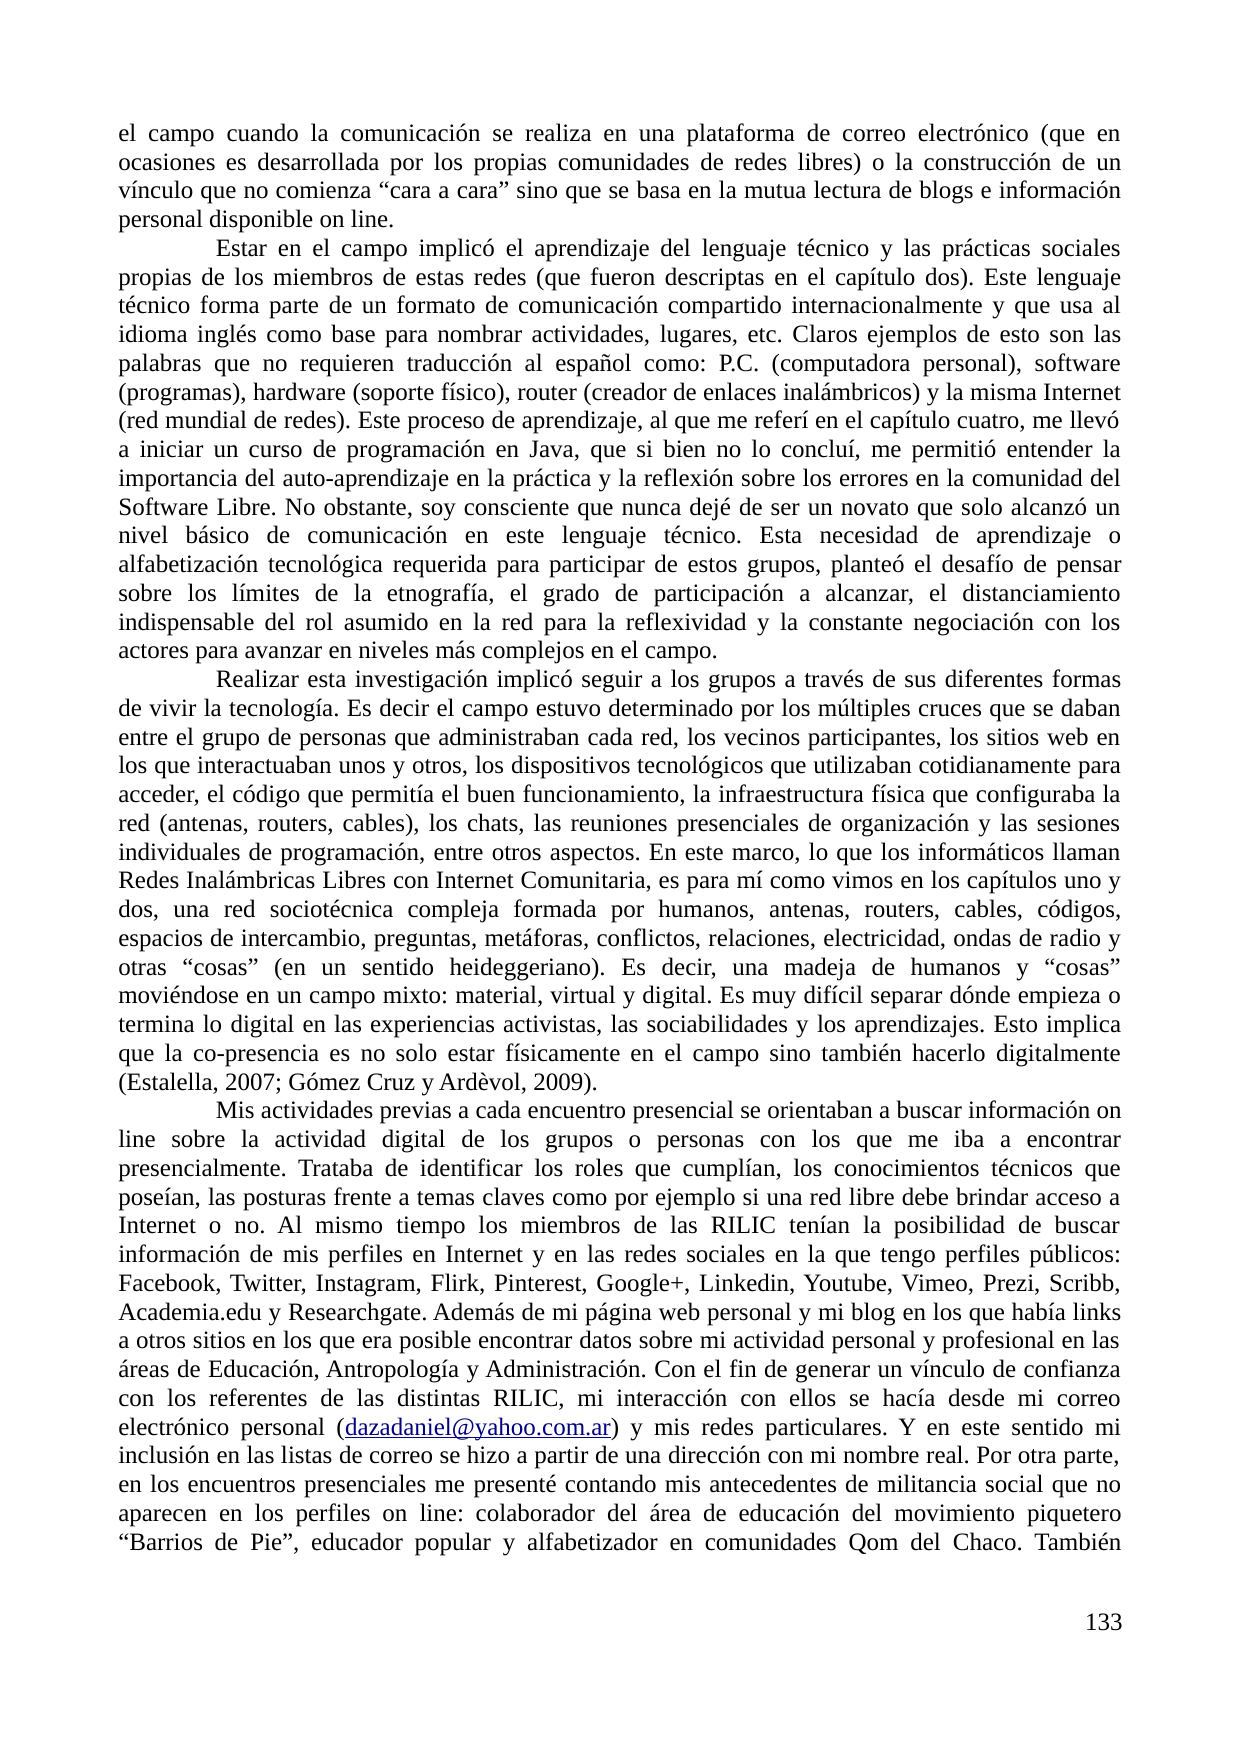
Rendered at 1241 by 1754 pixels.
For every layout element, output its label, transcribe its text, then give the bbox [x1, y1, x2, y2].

text Estar en el campo implicó el aprendizaje del lenguaje técnico y las prácticas sociales propias de los miembros de estas redes (que fueron descriptas en el capítulo dos). Este lenguaje técnico forma parte de un formato de comunicación compartido internacionalmente y que usa al idioma inglés como base para nombrar actividades, lugares, etc. Claros ejemplos de esto son las palabras que no requieren traducción al español como: P.C. (computadora personal), software (programas), hardware (soporte físico), router (creador de enlaces inalámbricos) y la misma Internet (red mundial de redes). Este proceso de aprendizaje, al que me referí en el capítulo cuatro, me llevó a iniciar un curso de programación en Java, que si bien no lo concluí, me permitió entender la importancia del auto-aprendizaje en la práctica y la reflexión sobre los errores en la comunidad del Software Libre. No obstante, soy consciente que nunca dejé de ser un novato que solo alcanzó un nivel básico de comunicación en este lenguaje técnico. Esta necesidad de aprendizaje o alfabetización tecnológica requerida para participar de estos grupos, planteó el desafío de pensar sobre los límites de la etnografía, el grado de participación a alcanzar, el distanciamiento indispensable del rol asumido en la red para la reflexividad y la constante negociación con los actores para avanzar en niveles más complejos en el campo. [118, 233, 1122, 664]
text Mis actividades previas a cada encuentro presencial se orientaban a buscar información on line sobre la actividad digital de los grupos o personas con los que me iba a encontrar presencialmente. Trataba de identificar los roles que cumplían, los conocimientos técnicos que poseían, las posturas frente a temas claves como por ejemplo si una red libre debe brindar acceso a Internet o no. Al mismo tiempo los miembros de las RILIC tenían la posibilidad de buscar información de mis perfiles en Internet y en las redes sociales en la que tengo perfiles públicos: Facebook, Twitter, Instagram, Flirk, Pinterest, Google+, Linkedin, Youtube, Vimeo, Prezi, Scribb, Academia.edu y Researchgate. Además de mi página web personal y mi blog en los que había links a otros sitios en los que era posible encontrar datos sobre mi actividad personal y profesional en las áreas de Educación, Antropología y Administración. Con el fin de generar un vínculo de confianza con los referentes de las distintas RILIC, mi interacción con ellos se hacía desde mi correo electrónico personal (dazadaniel@yahoo.com.ar) y mis redes particulares. Y en este sentido mi inclusión en las listas de correo se hizo a partir de una dirección con mi nombre real. Por otra parte, en los encuentros presenciales me presenté contando mis antecedentes de militancia social que no aparecen en los perfiles on line: colaborador del área de educación del movimiento piquetero “Barrios de Pie”, educador popular y alfabetizador en comunidades Qom del Chaco. También [118, 1096, 1122, 1556]
text el campo cuando la comunicación se realiza en una plataforma de correo electrónico (que en ocasiones es desarrollada por los propias comunidades de redes libres) o la construcción de un vínculo que no comienza “cara a cara” sino que se basa en la mutua lectura de blogs e información personal disponible on line. [118, 118, 1122, 233]
text Realizar esta investigación implicó seguir a los grupos a través de sus diferentes formas de vivir la tecnología. Es decir el campo estuvo determinado por los múltiples cruces que se daban entre el grupo de personas que administraban cada red, los vecinos participantes, los sitios web en los que interactuaban unos y otros, los dispositivos tecnológicos que utilizaban cotidianamente para acceder, el código que permitía el buen funcionamiento, la infraestructura física que configuraba la red (antenas, routers, cables), los chats, las reuniones presenciales de organización y las sesiones individuales de programación, entre otros aspectos. En este marco, lo que los informáticos llaman Redes Inalámbricas Libres con Internet Comunitaria, es para mí como vimos en los capítulos uno y dos, una red sociotécnica compleja formada por humanos, antenas, routers, cables, códigos, espacios de intercambio, preguntas, metáforas, conflictos, relaciones, electricidad, ondas de radio y otras “cosas” (en un sentido heideggeriano). Es decir, una madeja de humanos y “cosas” moviéndose en un campo mixto: material, virtual y digital. Es muy difícil separar dónde empieza o termina lo digital en las experiencias activistas, las sociabilidades y los aprendizajes. Esto implica que la co-presencia es no solo estar físicamente en el campo sino también hacerlo digitalmente (Estalella, 2007; Gómez Cruz y Ardèvol, 2009). [118, 664, 1122, 1096]
